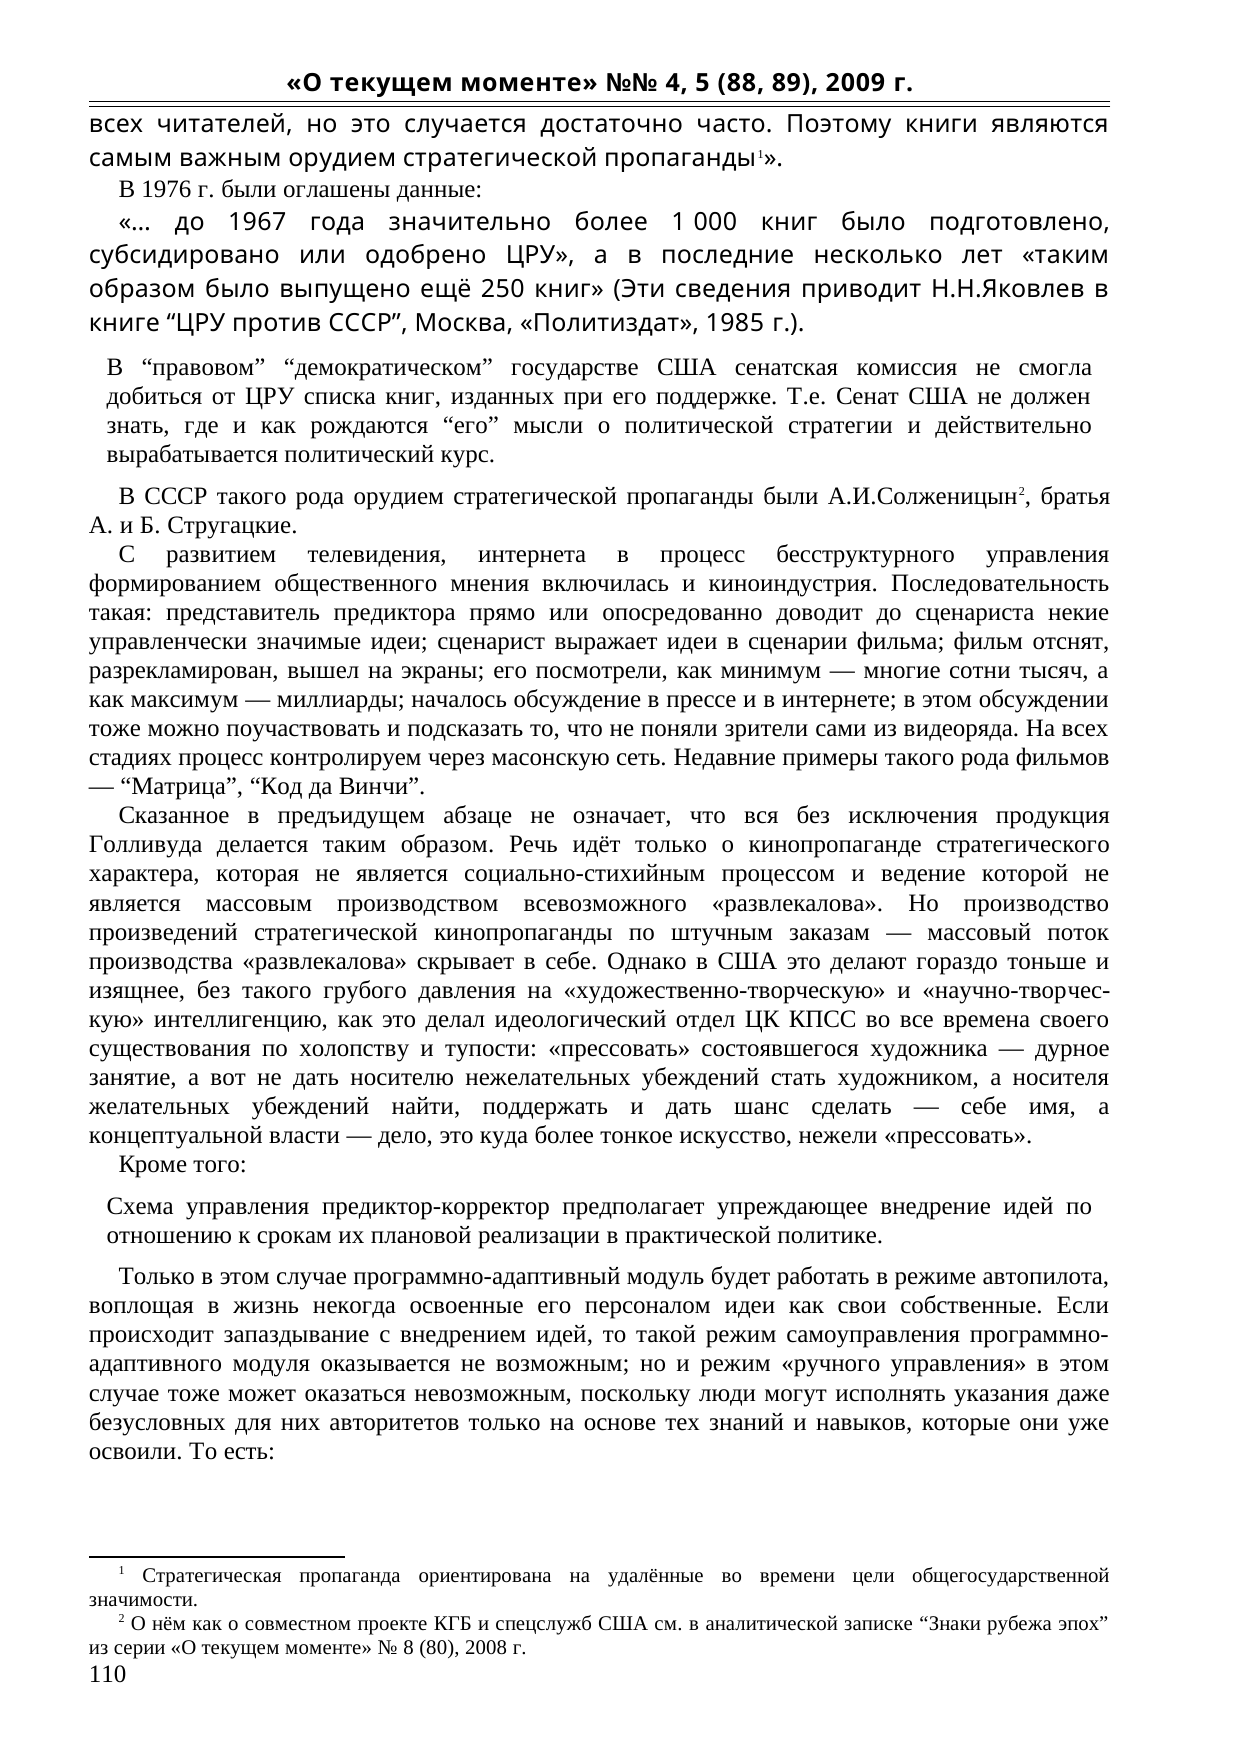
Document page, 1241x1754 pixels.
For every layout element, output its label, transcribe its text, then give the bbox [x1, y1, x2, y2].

text Стратегическая пропаганда ориентирована на удалённые во времени цели общегосударственной значимости. [89, 1563, 1110, 1611]
text С развитием телевидения, интернета в процесс бесструктурного управления формированием общественного мнения включилась и киноиндустрия. Последовательность такая: представитель предиктора прямо или опосредованно доводит до сценариста некие управленчески значимые идеи; сценарист выражает идеи в сценарии фильма; фильм отснят, разрекламирован, вышел на экраны; его посмотрели, как минимум — многие сотни тысяч, а как максимум — миллиарды; началось обсуждение в прессе и в интернете; в этом обсуждении тоже можно поучаствовать и подсказать то, что не поняли зрители сами из видеоряда. На всех стадиях процесс контролируем через масонскую сеть. Недавние примеры такого рода фильмов — “Матрица”, “Код да Винчи”. [89, 539, 1110, 800]
text Сказанное в предъидущем абзаце не означает, что вся без исключения продукция Голливуда делается таким образом. Речь идёт только о кинопропаганде стратегического характера, которая не является социально-стихийным процессом и ведение которой не является массовым производством всевозможного «развлекалова». Но производство произведений стратегической кинопропаганды по штучным заказам — массовый поток производства «развлекалова» скрывает в себе. Однако в США это делают гораздо тоньше и изящнее, без такого грубого давления на «художественно-творческую» и «научно-твор­чес­кую» интеллигенцию, как это делал идеологический отдел ЦК КПСС во все времена своего существования по холопству и тупости: «прессовать» состоявшегося художника — дурное занятие, а вот не дать носителю нежелательных убеждений стать художником, а носителя желательных убеждений найти, поддержать и дать шанс сделать — себе имя, а концептуальной власти — дело, это куда более тонкое искусство, нежели «прессовать». [89, 800, 1110, 1149]
text Кроме того: [89, 1149, 1110, 1178]
text Только в этом случае программно-адаптивный модуль будет работать в режиме автопилота, воплощая в жизнь некогда освоенные его персоналом идеи как свои собственные. Если происходит запаздывание с внедрением идей, то такой режим самоуправления программно-адап­тивного модуля оказывается не возможным; но и режим «ручного управления» в этом случае тоже может оказаться невозможным, поскольку люди могут исполнять указания даже безусловных для них авторитетов только на основе тех знаний и навыков, которые они уже освоили. То есть: [89, 1261, 1110, 1464]
text «… до 1967 года значительно более 1 000 книг было подготовлено, субсидировано или одобрено ЦРУ», а в последние несколько лет «таким образом было выпущено ещё 250 книг» (Эти сведения приводит Н.Н.Яковлев в книге “ЦРУ против СССР”, Москва, «Политиздат», 1985 г.). [89, 203, 1110, 339]
text Схема управления предиктор-корректор предполагает упреждающее внедрение идей по отношению к срокам их плановой реализации в практической политике. [106, 1191, 1093, 1249]
text В 1976 г. были оглашены данные: [89, 174, 1110, 203]
text В “правовом” “демократическом” государстве США сенатская комиссия не смогла добиться от ЦРУ списка книг, изданных при его поддержке. Т.е. Сенат США не должен знать, где и как рождаются “его” мысли о политической стратегии и действительно вырабатывается политический курс. [106, 352, 1093, 468]
text всех читателей, но это случается достаточно часто. Поэтому книги являются самым важным орудием стратегической пропаганды». [89, 107, 1110, 174]
text В СССР такого рода орудием стратегической пропаганды были А.И.Солженицын, братья А. и Б. Стругацкие. [89, 481, 1110, 539]
text О нём как о совместном проекте КГБ и спецслужб США см. в аналитической записке “Знаки рубежа эпох” из серии «О текущем моменте» № 8 (80), 2008 г. [89, 1611, 1110, 1659]
